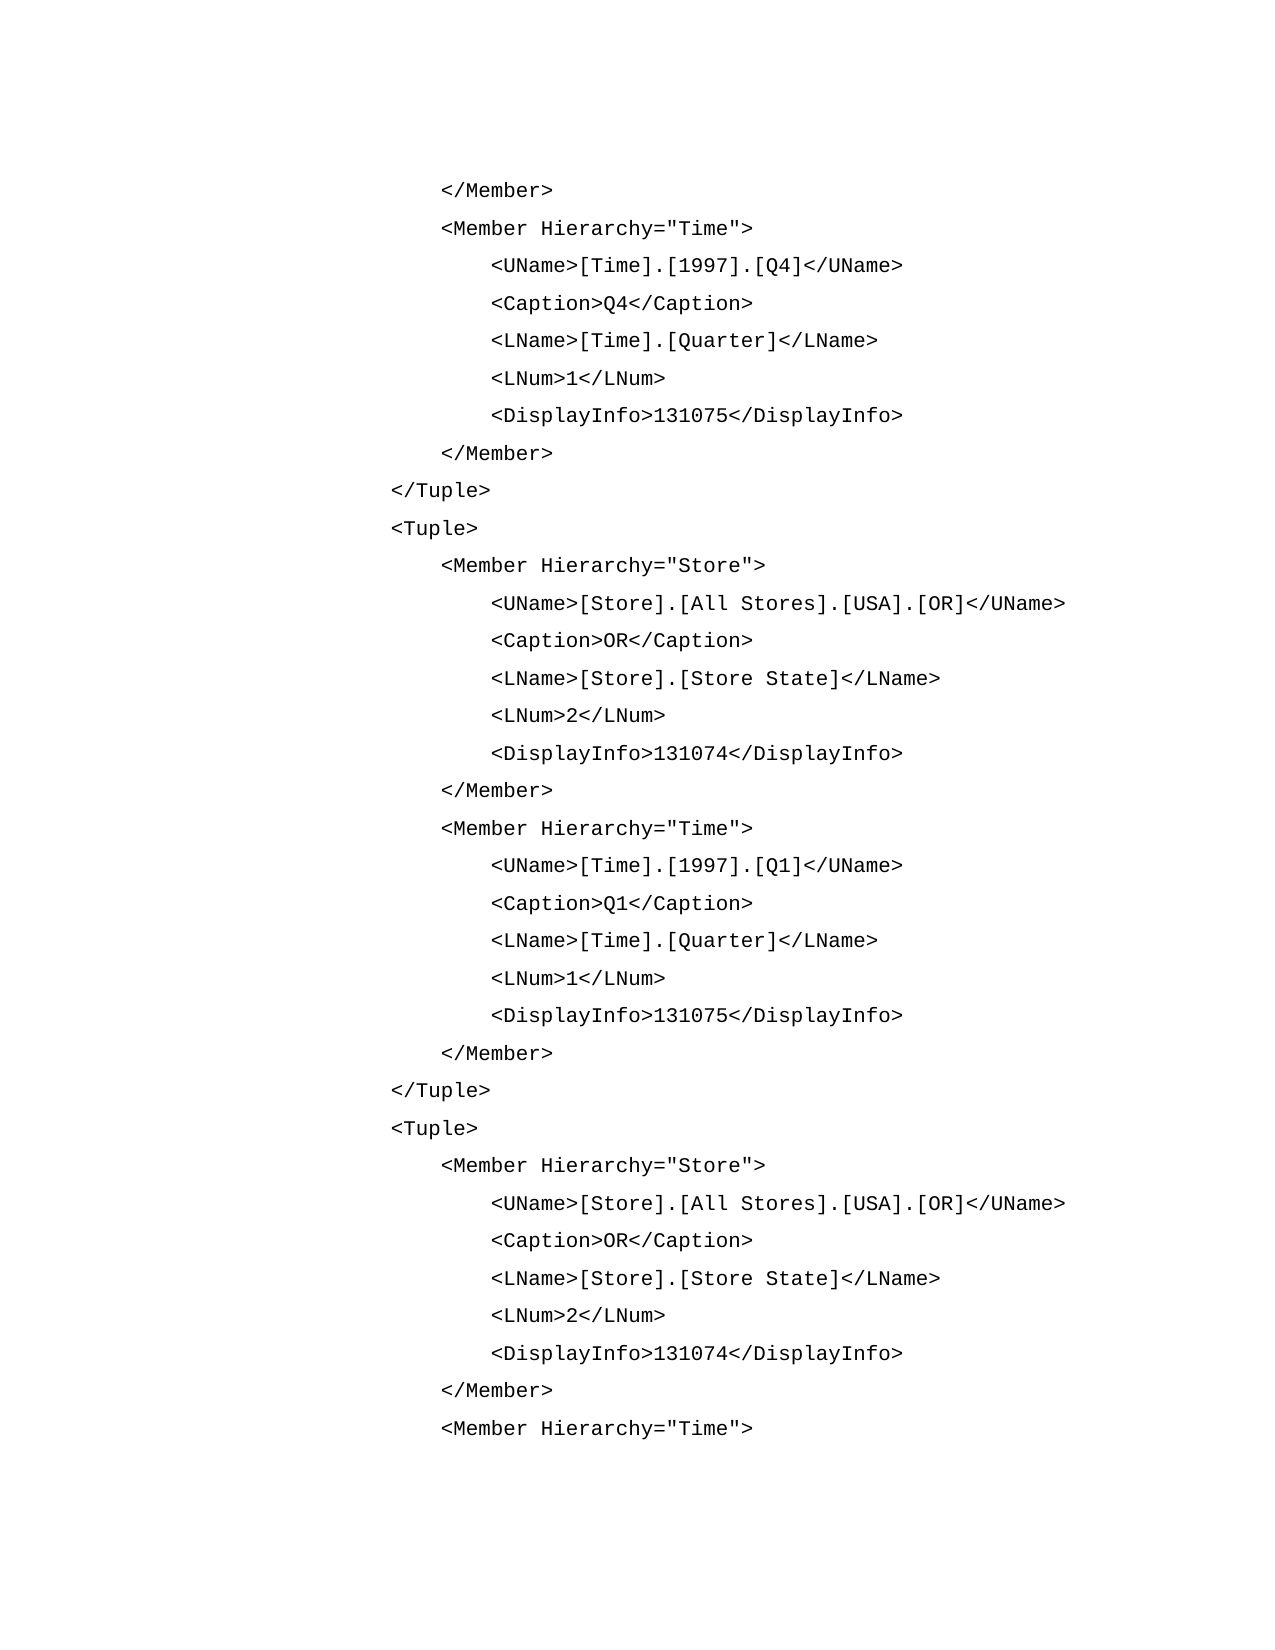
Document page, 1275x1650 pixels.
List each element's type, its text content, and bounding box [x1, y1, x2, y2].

text <LName>[Time].[Quarter]</LName> [191, 323, 1128, 354]
text <Member Hierarchy="Time"> [191, 810, 1128, 842]
text </Member> [191, 435, 1128, 467]
text <Member Hierarchy="Time"> [191, 1410, 1128, 1442]
text </Tuple> [191, 473, 1128, 504]
text <LName>[Store].[Store State]</LName> [191, 1260, 1128, 1292]
text <UName>[Time].[1997].[Q1]</UName> [191, 848, 1128, 879]
text <UName>[Store].[All Stores].[USA].[OR]</UName> [191, 1185, 1128, 1217]
text </Member> [191, 773, 1128, 804]
text <DisplayInfo>131075</DisplayInfo> [191, 998, 1128, 1029]
text <Caption>Q4</Caption> [191, 285, 1128, 317]
text <Member Hierarchy="Time"> [191, 210, 1128, 242]
text <Tuple> [191, 510, 1128, 542]
text <LNum>2</LNum> [191, 1298, 1128, 1329]
text <LNum>1</LNum> [191, 360, 1128, 392]
text <LNum>2</LNum> [191, 698, 1128, 729]
text </Tuple> [191, 1073, 1128, 1104]
text <UName>[Store].[All Stores].[USA].[OR]</UName> [191, 585, 1128, 617]
text </Member> [191, 173, 1128, 204]
text <Caption>Q1</Caption> [191, 885, 1128, 917]
text <Member Hierarchy="Store"> [191, 1148, 1128, 1179]
text <LName>[Time].[Quarter]</LName> [191, 923, 1128, 954]
text </Member> [191, 1035, 1128, 1067]
text <DisplayInfo>131074</DisplayInfo> [191, 1335, 1128, 1367]
text <LName>[Store].[Store State]</LName> [191, 660, 1128, 692]
text <DisplayInfo>131074</DisplayInfo> [191, 735, 1128, 767]
text <Tuple> [191, 1110, 1128, 1142]
text </Member> [191, 1373, 1128, 1404]
text <Caption>OR</Caption> [191, 1223, 1128, 1254]
text <UName>[Time].[1997].[Q4]</UName> [191, 248, 1128, 279]
text <Member Hierarchy="Store"> [191, 548, 1128, 579]
text <DisplayInfo>131075</DisplayInfo> [191, 398, 1128, 429]
text <Caption>OR</Caption> [191, 623, 1128, 654]
text <LNum>1</LNum> [191, 960, 1128, 992]
